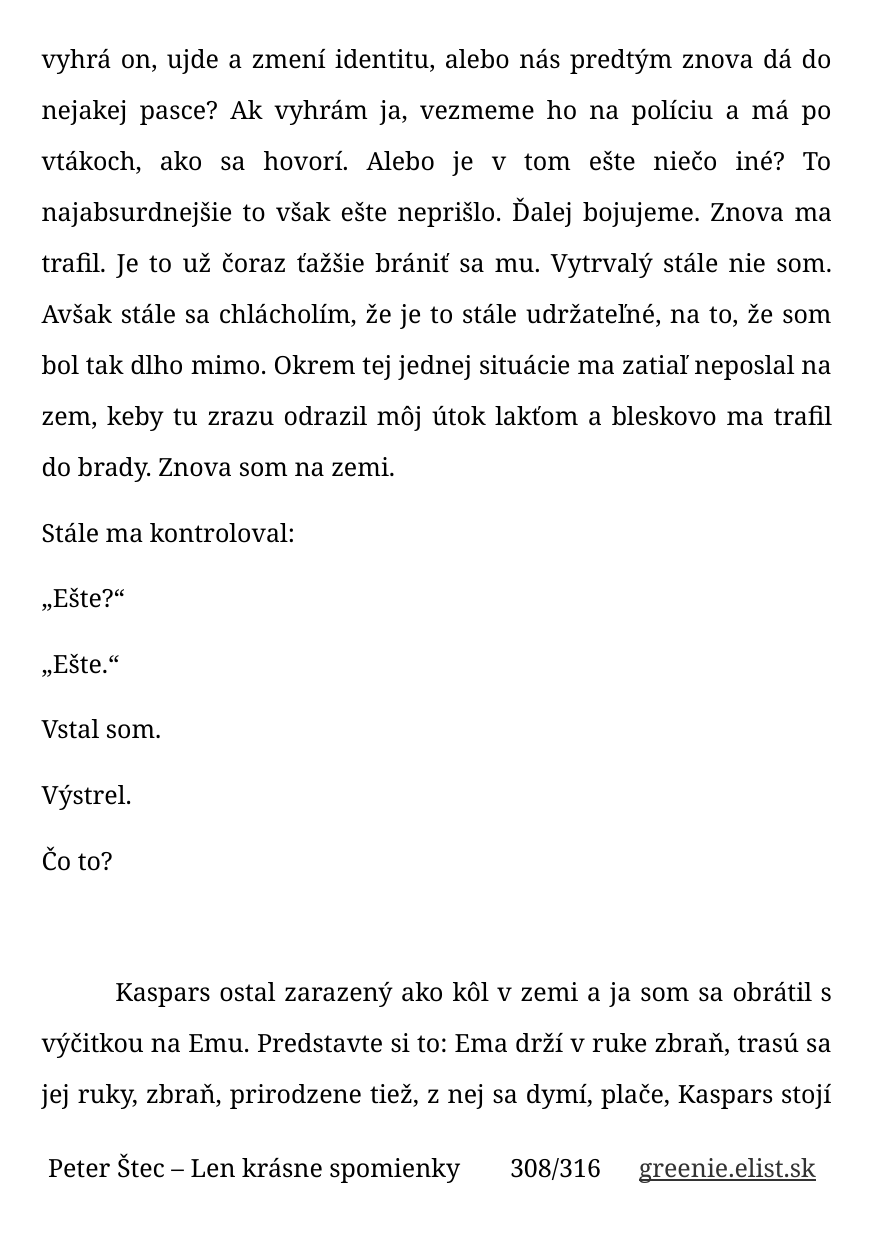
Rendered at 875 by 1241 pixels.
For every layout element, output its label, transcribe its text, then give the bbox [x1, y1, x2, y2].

text Vstal som. [41, 712, 833, 746]
text „Ešte.“ [41, 647, 833, 681]
text vyhrá on, ujde a zmení identitu, alebo nás predtým znova dá do nejakej pasce? Ak vyhrám ja, vezmeme ho na políciu a má po vtákoch, ako sa hovorí. Alebo je v tom ešte niečo iné? To najabsurdnejšie to však ešte neprišlo. Ďalej bojujeme. Znova ma trafil. Je to už čoraz ťažšie brániť sa mu. Vytrvalý stále nie som. Avšak stále sa chlácholím, že je to stále udržateľné, na to, že som bol tak dlho mimo. Okrem tej jednej situácie ma zatiaľ neposlal na zem, keby tu zrazu odrazil môj útok lakťom a bleskovo ma trafil do brady. Znova som na zemi. [41, 41, 833, 484]
text Čo to? [41, 843, 833, 877]
text „Ešte?“ [41, 581, 833, 615]
text Kaspars ostal zarazený ako kôl v zemi a ja som sa obrátil s výčitkou na Emu. Predstavte si to: Ema drží v ruke zbraň, trasú sa jej ruky, zbraň, prirodzene tiež, z nej sa dymí, plače, Kaspars stojí [41, 975, 833, 1111]
text Výstrel. [41, 778, 833, 812]
text Stále ma kontroloval: [41, 515, 833, 549]
